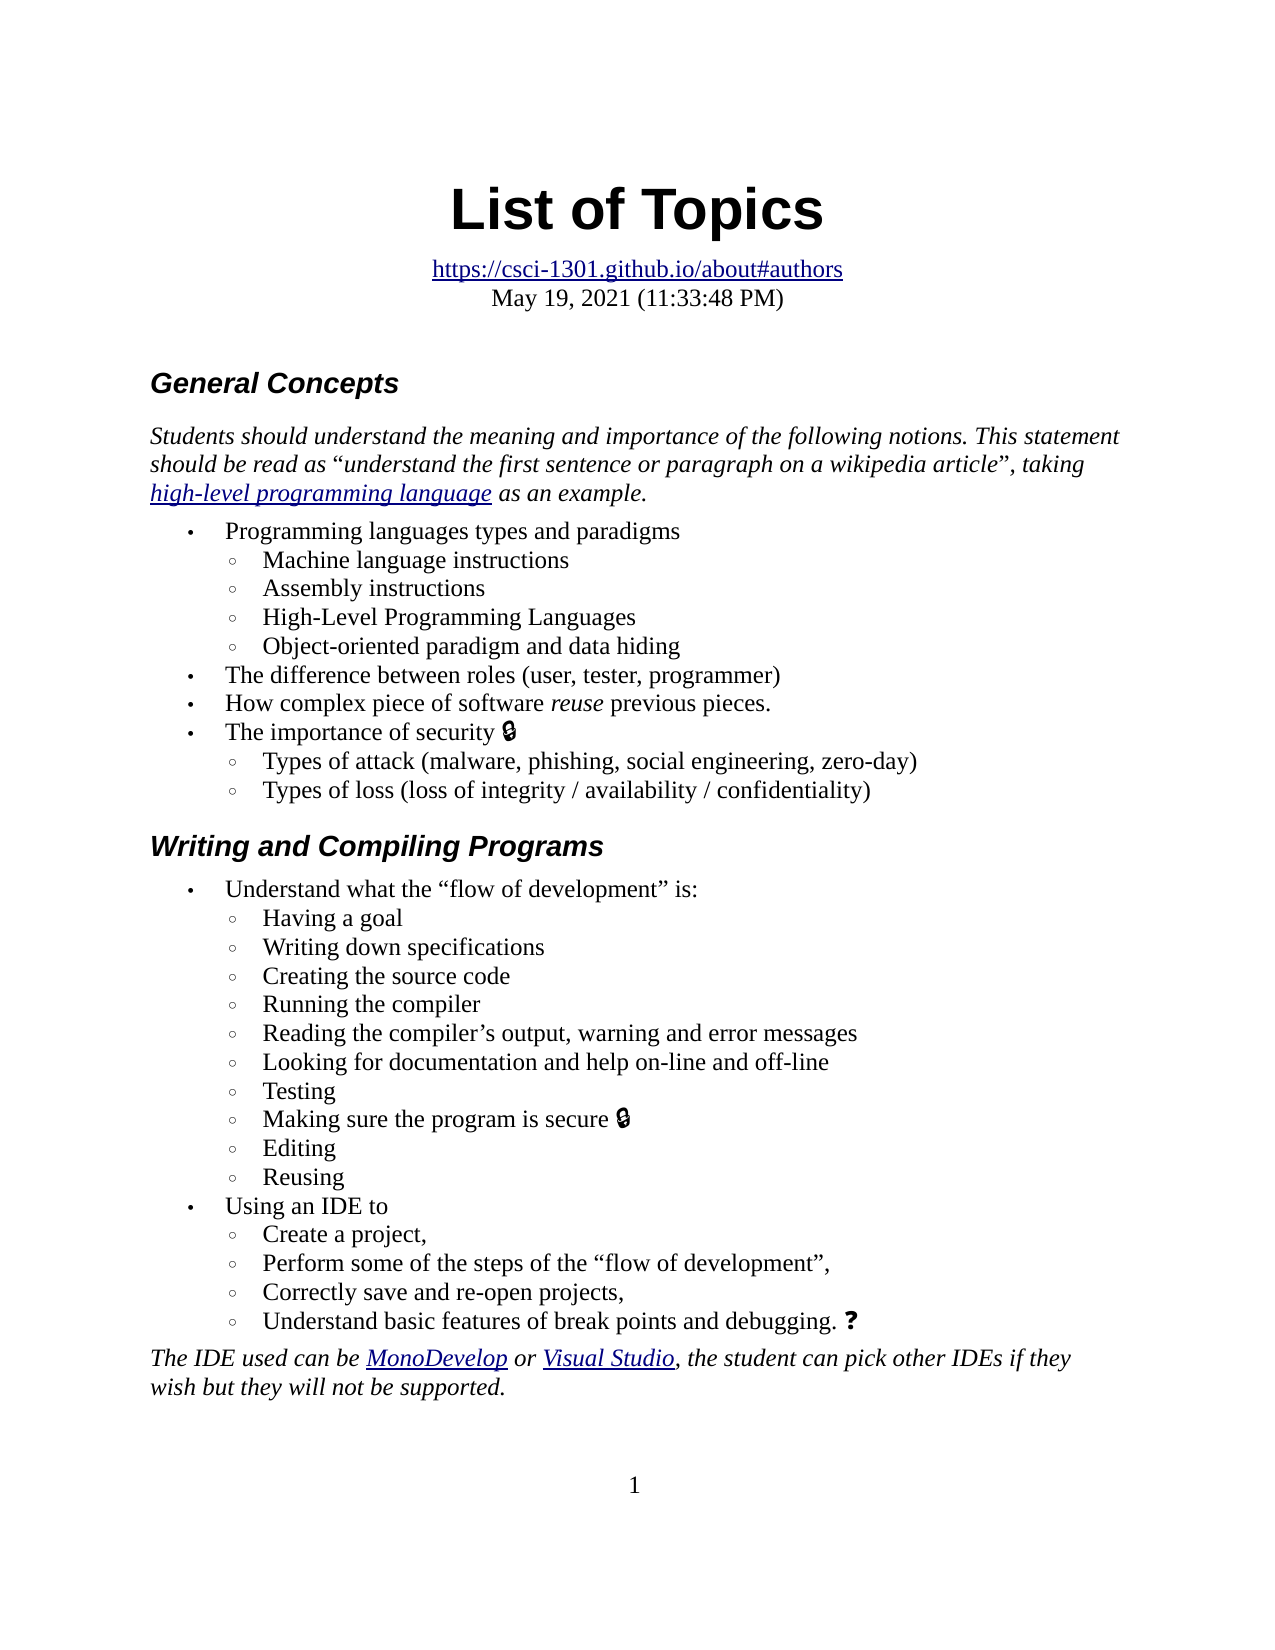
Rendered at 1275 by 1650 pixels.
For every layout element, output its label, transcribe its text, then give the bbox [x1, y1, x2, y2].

list Understand basic features of break points and debugging. ❓ [225, 1306, 1125, 1334]
list Create a project, [225, 1219, 1125, 1248]
list Programming languages types and paradigms [187, 516, 1125, 545]
text https://csci-1301.github.io/about#authors [150, 254, 1125, 283]
list Editing [225, 1133, 1125, 1162]
list Understand what the “flow of development” is: [187, 874, 1125, 903]
list Assembly instructions [225, 573, 1125, 602]
list The difference between roles (user, tester, programmer) [187, 660, 1125, 688]
list Object-oriented paradigm and data hiding [225, 631, 1125, 660]
list Having a goal [225, 903, 1125, 932]
list How complex piece of software reuse previous pieces. [187, 688, 1125, 717]
list Machine language instructions [225, 545, 1125, 573]
list Writing down specifications [225, 932, 1125, 961]
title List of Topics [150, 175, 1125, 242]
list Using an IDE to [187, 1191, 1125, 1219]
list Reading the compiler’s output, warning and error messages [225, 1018, 1125, 1047]
list Types of loss (loss of integrity / availability / confidentiality) [225, 775, 1125, 803]
list Reusing [225, 1162, 1125, 1191]
list Testing [225, 1076, 1125, 1104]
subtitle Writing and Compiling Programs [150, 828, 1125, 862]
subtitle General Concepts [150, 366, 1125, 399]
text The IDE used can be MonoDevelop or Visual Studio, the student can pick other IDEs if they wish but they will not be supported. [150, 1343, 1125, 1401]
list High-Level Programming Languages [225, 602, 1125, 631]
list Making sure the program is secure 🔒 [225, 1104, 1125, 1133]
list Types of attack (malware, phishing, social engineering, zero-day) [225, 746, 1125, 775]
list Perform some of the steps of the “flow of development”, [225, 1248, 1125, 1277]
list Running the compiler [225, 989, 1125, 1018]
text Students should understand the meaning and importance of the following notions. This statement should be read as “understand the first sentence or paragraph on a wikipedia article”, taking high-level programming language as an example. [150, 421, 1125, 507]
text May 19, 2021 (11:33:48 PM) [150, 283, 1125, 312]
list Correctly save and re-open projects, [225, 1277, 1125, 1306]
list Creating the source code [225, 961, 1125, 989]
list The importance of security 🔒 [187, 717, 1125, 746]
list Looking for documentation and help on-line and off-line [225, 1047, 1125, 1076]
